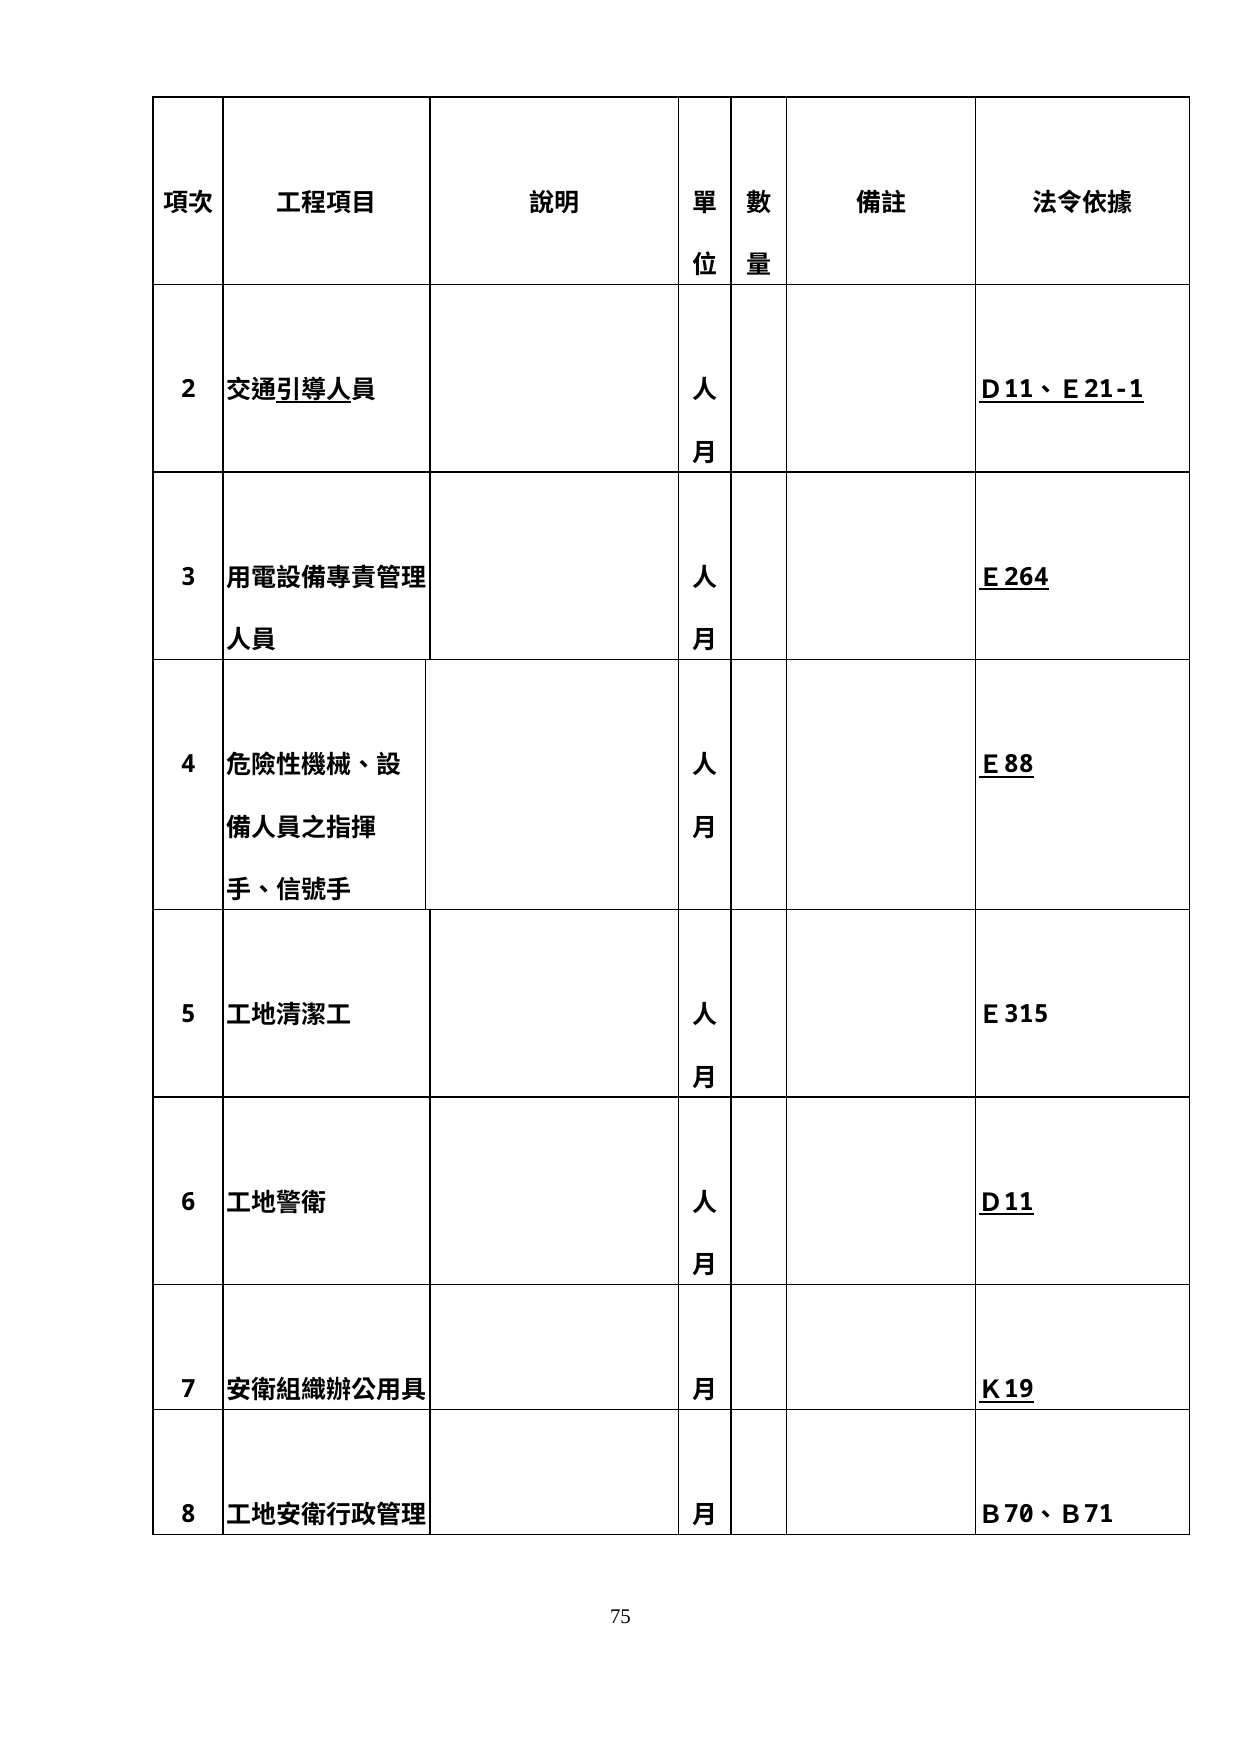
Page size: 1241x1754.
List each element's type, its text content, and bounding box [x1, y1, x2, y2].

table_cell [431, 473, 678, 659]
table_header 項次 [154, 98, 222, 284]
table_cell [787, 660, 975, 909]
table_header 備註 [787, 98, 975, 284]
table_cell 4 [154, 660, 222, 909]
table_cell 人 月 [679, 660, 730, 909]
table_cell 人 月 [679, 910, 730, 1096]
table_cell [431, 1285, 678, 1409]
table_cell Ｄ11 [976, 1098, 1189, 1284]
table_cell [732, 660, 786, 909]
table_cell Ｂ70、Ｂ71 [976, 1410, 1189, 1534]
table_cell 月 [679, 1285, 730, 1409]
table_cell Ｋ19 [976, 1285, 1189, 1409]
table_cell 工地清潔工 [224, 910, 429, 1096]
table_cell [732, 285, 786, 471]
table_cell [732, 910, 786, 1096]
table_cell 人 月 [679, 285, 730, 471]
table_cell [732, 1098, 786, 1284]
table_cell 2 [154, 285, 222, 471]
table_cell Ｅ264 [976, 473, 1189, 659]
table_cell [787, 1285, 975, 1409]
table_cell Ｅ88 [976, 660, 1189, 909]
table_cell 6 [154, 1098, 222, 1284]
table_cell Ｅ315 [976, 910, 1189, 1096]
table_cell 5 [154, 910, 222, 1096]
table_header 說明 [431, 98, 678, 284]
table_cell 工地警衛 [224, 1098, 429, 1284]
table_cell [787, 473, 975, 659]
table_header 單位 [679, 98, 730, 284]
table_cell 工地安衛行政管理 [224, 1410, 429, 1534]
table_cell [431, 1410, 678, 1534]
table_header 數量 [732, 98, 786, 284]
table_cell [426, 660, 678, 909]
table_cell 人 月 [679, 473, 730, 659]
table_cell [787, 1098, 975, 1284]
table_header 工程項目 [224, 98, 429, 284]
table_cell [431, 1098, 678, 1284]
table_cell 交通引導人員 [224, 285, 429, 471]
table_cell [431, 910, 678, 1096]
table_cell [431, 285, 678, 471]
table_cell 危險性機械、設備人員之指揮手、信號手 [224, 660, 425, 909]
table_cell [787, 910, 975, 1096]
table_cell [787, 1410, 975, 1534]
table_cell Ｄ11、Ｅ21-1 [976, 285, 1189, 471]
table_cell [732, 1285, 786, 1409]
table_cell [787, 285, 975, 471]
table_cell 3 [154, 473, 222, 659]
table_cell 7 [154, 1285, 222, 1409]
table_cell 人 月 [679, 1098, 730, 1284]
table_cell 8 [154, 1410, 222, 1534]
table_header 法令依據 [976, 98, 1189, 284]
table_cell 用電設備專責管理人員 [224, 473, 429, 659]
table_cell [732, 473, 786, 659]
table_cell [732, 1410, 786, 1534]
table_cell 安衛組織辦公用具 [224, 1285, 429, 1409]
table_cell 月 [679, 1410, 730, 1534]
